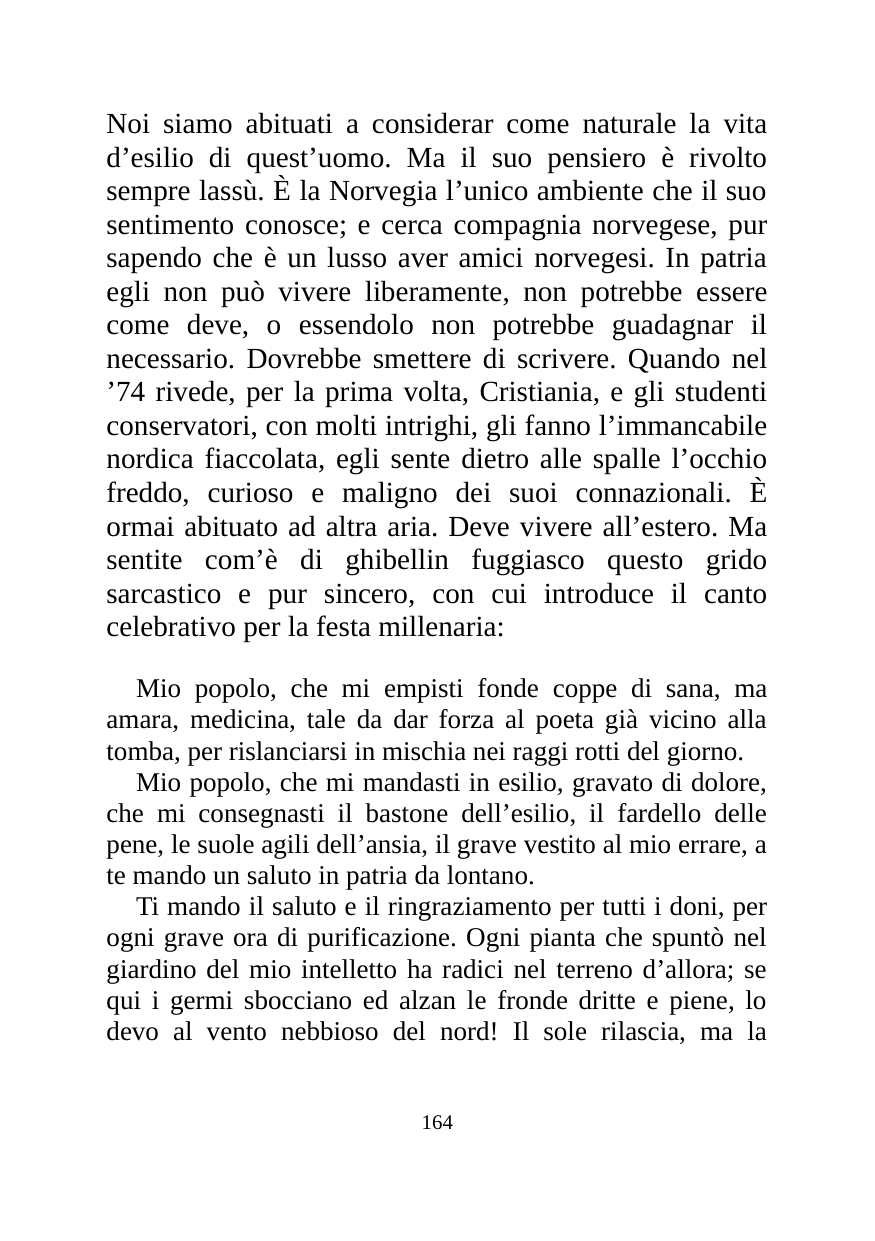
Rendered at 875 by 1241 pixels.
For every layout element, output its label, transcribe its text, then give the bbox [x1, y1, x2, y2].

text Ti mando il saluto e il ringraziamento per tutti i doni, per ogni grave ora di purificazione. Ogni pianta che spuntò nel giardino del mio intelletto ha radici nel terreno d’allora; se qui i germi sbocciano ed alzan le fronde dritte e piene, lo devo al vento nebbioso del nord! Il sole rilascia, ma la [106, 890, 768, 1046]
text Mio popolo, che mi mandasti in esilio, gravato di dolore, che mi consegnasti il bastone dell’esilio, il fardello delle pene, le suole agili dell’ansia, il grave vestito al mio errare, a te mando un saluto in patria da lontano. [106, 766, 768, 890]
text Mio popolo, che mi empisti fonde coppe di sana, ma amara, medicina, tale da dar forza al poeta già vicino alla tomba, per rislanciarsi in mischia nei raggi rotti del giorno. [106, 672, 768, 766]
text Noi siamo abituati a considerar come naturale la vita d’esilio di quest’uomo. Ma il suo pensiero è rivolto sempre lassù. È la Norvegia l’unico ambiente che il suo sentimento conosce; e cerca compagnia norvegese, pur sapendo che è un lusso aver amici norvegesi. In patria egli non può vivere liberamente, non potrebbe essere come deve, o essendolo non potrebbe guadagnar il necessario. Dovrebbe smettere di scrivere. Quando nel ’74 rivede, per la prima volta, Cristiania, e gli studenti conservatori, con molti intrighi, gli fanno l’immancabile nordica fiaccolata, egli sente dietro alle spalle l’occhio freddo, curioso e maligno dei suoi connazionali. È ormai abituato ad altra aria. Deve vivere all’estero. Ma sentite com’è di ghibellin fuggiasco questo grido sarcastico e pur sincero, con cui introduce il canto celebrativo per la festa millenaria: [106, 106, 768, 643]
